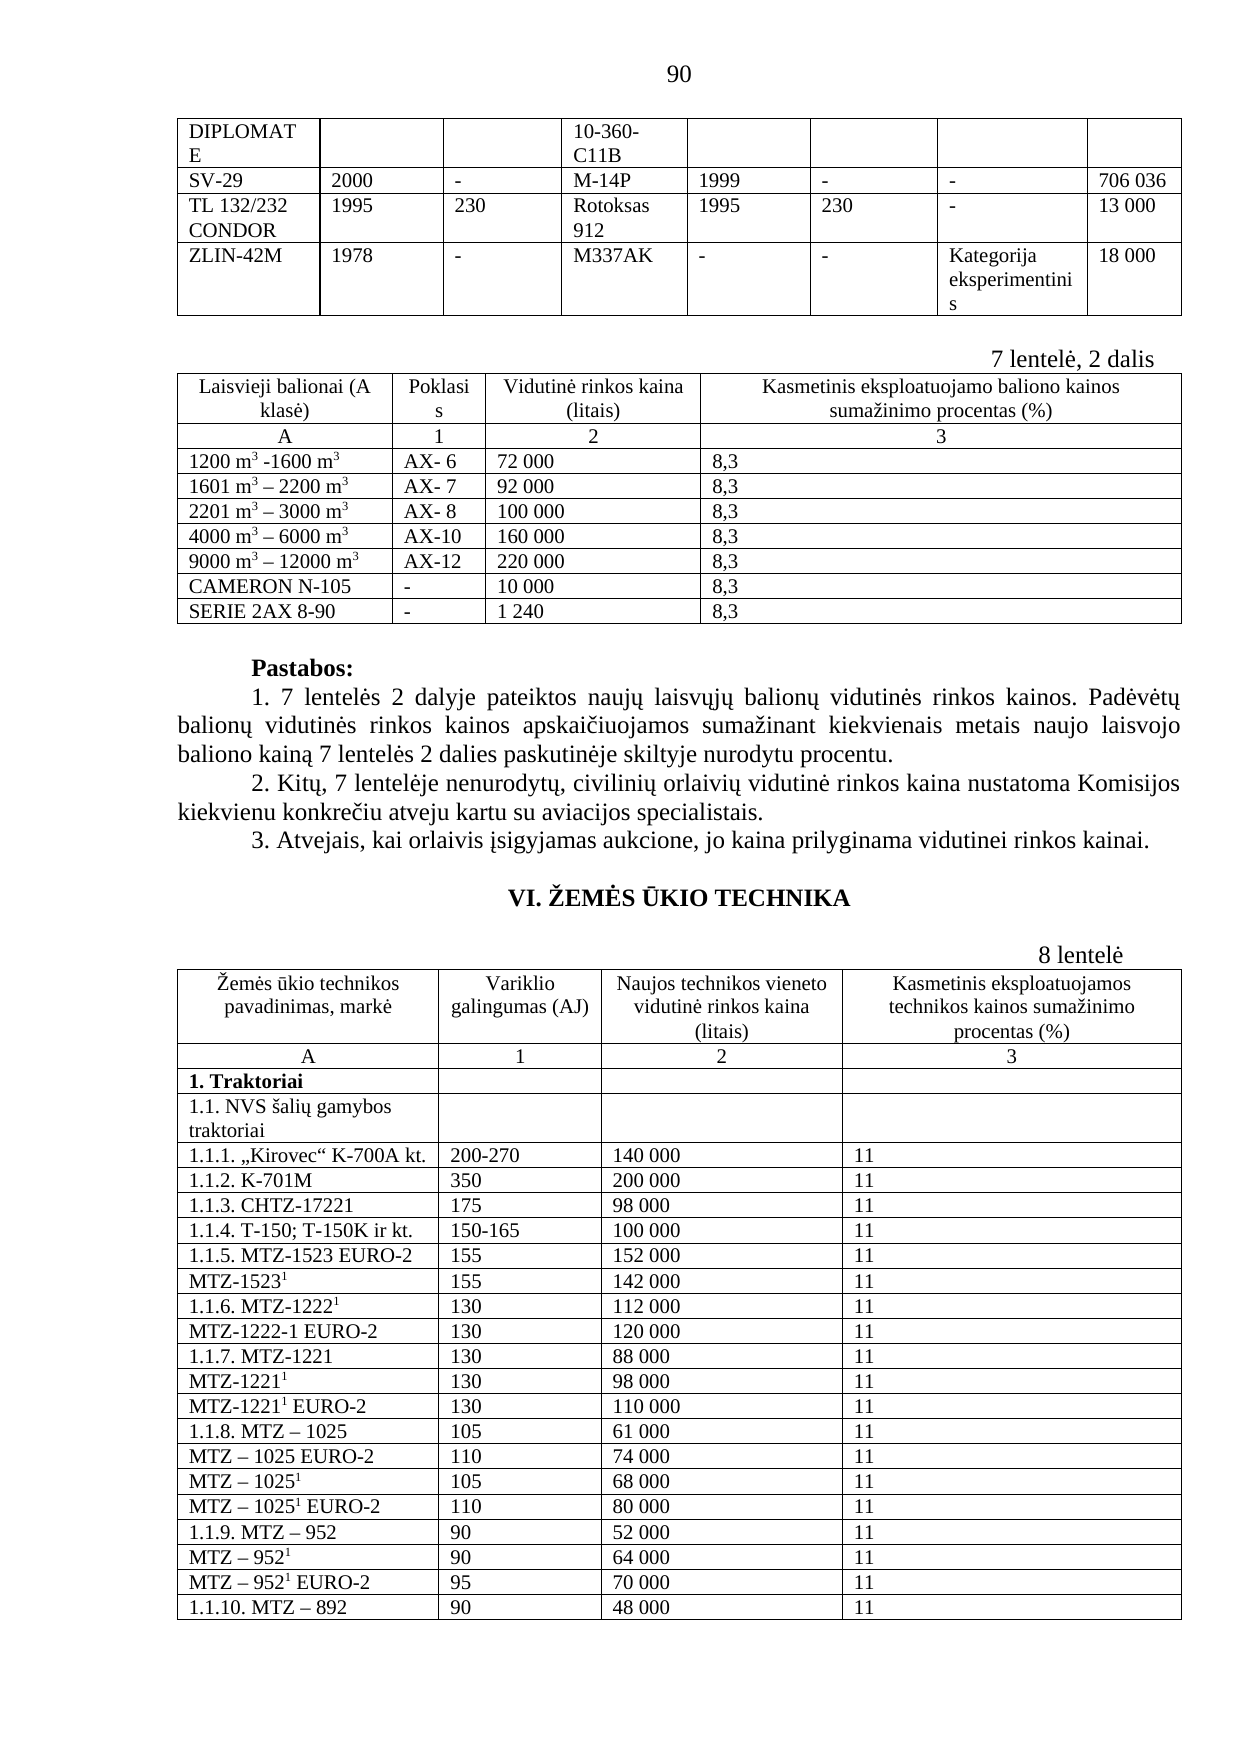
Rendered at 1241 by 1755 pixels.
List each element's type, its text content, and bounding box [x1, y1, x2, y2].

text 8 lentelė [177, 941, 1181, 969]
table_cell 10 000 [486, 574, 700, 598]
table_cell 1 240 [486, 599, 700, 623]
table_cell 130 [439, 1344, 601, 1368]
table_cell MTZ-12211 EURO-2 [178, 1394, 438, 1418]
table_cell 130 [439, 1369, 601, 1393]
table_cell 110 [439, 1495, 601, 1518]
table_cell 130 [439, 1294, 601, 1318]
table_cell 11 [843, 1269, 1181, 1293]
table_header Vidutinė rinkos kaina (litais) [486, 374, 700, 422]
table_cell 1995 [688, 194, 810, 242]
table_cell MTZ – 10251 EURO-2 [178, 1495, 438, 1518]
table_cell M337AK [562, 243, 687, 315]
table_cell 11 [843, 1168, 1181, 1192]
table_cell 11 [843, 1319, 1181, 1343]
table_cell MTZ – 9521 [178, 1545, 438, 1569]
table_cell 11 [843, 1294, 1181, 1318]
table_cell 1.1.5. MTZ-1523 EURO-2 [178, 1244, 438, 1267]
table_cell 88 000 [602, 1344, 842, 1368]
table_cell - [938, 168, 1087, 192]
table_cell 1.1.2. K-701M [178, 1168, 438, 1192]
table_cell 11 [843, 1444, 1181, 1468]
table_cell [602, 1069, 842, 1093]
table_cell 230 [811, 194, 937, 242]
table_cell 2000 [321, 168, 443, 192]
table_cell 1.1.7. MTZ-1221 [178, 1344, 438, 1368]
table_cell 92 000 [486, 474, 700, 498]
table_cell 4000 m3 – 6000 m3 [178, 524, 392, 548]
table_cell 98 000 [602, 1369, 842, 1393]
table_cell 120 000 [602, 1319, 842, 1343]
table_cell 11 [843, 1419, 1181, 1443]
table_cell 110 000 [602, 1394, 842, 1418]
table_cell 11 [843, 1143, 1181, 1167]
table_cell [602, 1094, 842, 1142]
table_cell ZLIN-42M [178, 243, 319, 315]
table_cell MTZ – 10251 [178, 1469, 438, 1493]
table_cell 13 000 [1088, 194, 1181, 242]
table_cell MTZ-1222-1 EURO-2 [178, 1319, 438, 1343]
table_cell 8,3 [701, 524, 1181, 548]
table_cell [439, 1069, 601, 1093]
table_cell 150-165 [439, 1218, 601, 1242]
table_cell - [444, 168, 561, 192]
table_cell 11 [843, 1193, 1181, 1217]
table_cell A [178, 1044, 438, 1068]
text 3. Atvejais, kai orlaivis įsigyjamas aukcione, jo kaina prilyginama vidutinei rinkos kainai. [177, 826, 1181, 854]
table_cell Kategorija eksperimentinis [938, 243, 1087, 315]
table_cell 1. Traktoriai [178, 1069, 438, 1093]
table_cell 2 [602, 1044, 842, 1068]
table_cell 1.1.8. MTZ – 1025 [178, 1419, 438, 1443]
table_header Laisvieji balionai (A klasė) [178, 374, 392, 422]
table_cell 8,3 [701, 574, 1181, 598]
table_cell 11 [843, 1495, 1181, 1518]
table_cell 1.1. NVS šalių gamybos traktoriai [178, 1094, 438, 1142]
table_cell 72 000 [486, 449, 700, 473]
table_cell [444, 119, 561, 167]
text 2. Kitų, 7 lentelėje nenurodytų, civilinių orlaivių vidutinė rinkos kaina nustatoma Komisijos kiekvienu konkrečiu atveju kartu su aviacijos specialistais. [177, 768, 1181, 826]
table_cell 18 000 [1088, 243, 1181, 315]
table_cell - [811, 243, 937, 315]
table_cell 11 [843, 1520, 1181, 1544]
table_cell 130 [439, 1394, 601, 1418]
table_cell AX- 7 [393, 474, 485, 498]
text VI. ŽEMĖS ŪKIO TECHNIKA [177, 883, 1181, 912]
table_header Poklasi s [393, 374, 485, 422]
text Pastabos: [177, 653, 1181, 682]
table_cell 1.1.3. CHTZ-17221 [178, 1193, 438, 1217]
table_cell 1 [439, 1044, 601, 1068]
table_cell 90 [439, 1520, 601, 1544]
table_cell - [688, 119, 810, 167]
table_cell 80 000 [602, 1495, 842, 1518]
table_cell 155 [439, 1269, 601, 1293]
table_cell MTZ – 1025 EURO-2 [178, 1444, 438, 1468]
table_cell - [811, 168, 937, 192]
table_cell 11 [843, 1369, 1181, 1393]
table_cell 8,3 [701, 599, 1181, 623]
table_cell - [938, 194, 1087, 242]
table_cell 8,3 [701, 474, 1181, 498]
table_cell 130 [439, 1319, 601, 1343]
table_cell 350 [439, 1168, 601, 1192]
table_cell 140 000 [602, 1143, 842, 1167]
table_header Variklio galingumas (AJ) [439, 970, 601, 1043]
table_cell 74 000 [602, 1444, 842, 1468]
table_cell [1088, 119, 1181, 167]
table_cell 98 000 [602, 1193, 842, 1217]
table_cell 200 000 [602, 1168, 842, 1192]
table_cell DIPLOMATE [178, 119, 319, 167]
table_cell 142 000 [602, 1269, 842, 1293]
table_cell CAMERON N-105 [178, 574, 392, 598]
table_cell 220 000 [486, 549, 700, 573]
table_cell 1 [393, 424, 485, 448]
table_cell 110 [439, 1444, 601, 1468]
table_cell M-14P [562, 168, 687, 192]
table_cell 100 000 [602, 1218, 842, 1242]
text 7 lentelė, 2 dalis [177, 344, 1181, 373]
table_cell - [393, 574, 485, 598]
table_cell 1.1.9. MTZ – 952 [178, 1520, 438, 1544]
table_cell SV-29 [178, 168, 319, 192]
table_header Naujos technikos vieneto vidutinė rinkos kaina (litais) [602, 970, 842, 1043]
table_cell AX-12 [393, 549, 485, 573]
table_cell 11 [843, 1344, 1181, 1368]
table_cell 1.1.6. MTZ-12221 [178, 1294, 438, 1318]
table_cell 3 [843, 1044, 1181, 1068]
table_cell 1999 [688, 168, 810, 192]
table_cell 9000 m3 – 12000 m3 [178, 549, 392, 573]
table_cell 52 000 [602, 1520, 842, 1544]
table_cell AX- 6 [393, 449, 485, 473]
table_cell 230 [444, 194, 561, 242]
table_cell 1.1.1. „Kirovec“ K-700A kt. [178, 1143, 438, 1167]
table_cell 105 [439, 1469, 601, 1493]
table_cell 175 [439, 1193, 601, 1217]
table_cell 8,3 [701, 499, 1181, 523]
table_cell 112 000 [602, 1294, 842, 1318]
table_cell - [393, 599, 485, 623]
table_cell [843, 1094, 1181, 1142]
table_cell - [938, 119, 1087, 167]
table_cell 160 000 [486, 524, 700, 548]
table_cell 2201 m3 – 3000 m3 [178, 499, 392, 523]
table_cell 11 [843, 1469, 1181, 1493]
table_cell A [178, 424, 392, 448]
table_cell 200-270 [439, 1143, 601, 1167]
table_cell MTZ-12211 [178, 1369, 438, 1393]
table_cell AX- 8 [393, 499, 485, 523]
table_cell 90 [439, 1545, 601, 1569]
table_cell [321, 119, 443, 167]
table_cell 11 [843, 1244, 1181, 1267]
table_cell 2 [486, 424, 700, 448]
table_cell 3 [701, 424, 1181, 448]
table_cell 8,3 [701, 549, 1181, 573]
table_cell 100 000 [486, 499, 700, 523]
table_cell 1978 [321, 243, 443, 315]
table_cell TL 132/232 CONDOR [178, 194, 319, 242]
table_cell 61 000 [602, 1419, 842, 1443]
table_cell 1601 m3 – 2200 m3 [178, 474, 392, 498]
table_cell 1.1.4. T-150; T-150K ir kt. [178, 1218, 438, 1242]
table_cell MTZ-15231 [178, 1269, 438, 1293]
table_cell [843, 1069, 1181, 1093]
table_cell [439, 1094, 601, 1142]
table_cell 11 [843, 1218, 1181, 1242]
table_cell Rotoksas 912 [562, 194, 687, 242]
table_cell 706 036 [1088, 168, 1181, 192]
table_cell AX-10 [393, 524, 485, 548]
table_header Žemės ūkio technikos pavadinimas, markė [178, 970, 438, 1043]
table_cell 1200 m3 -1600 m3 [178, 449, 392, 473]
table_cell 10-360-C11B [562, 119, 687, 167]
table_cell 155 [439, 1244, 601, 1267]
table_cell 1995 [321, 194, 443, 242]
table_cell 152 000 [602, 1244, 842, 1267]
table_header Kasmetinis eksploatuojamo baliono kainos sumažinimo procentas (%) [701, 374, 1181, 422]
table_cell [811, 119, 937, 167]
table_cell SERIE 2AX 8-90 [178, 599, 392, 623]
table_cell 105 [439, 1419, 601, 1443]
table_cell - [444, 243, 561, 315]
table_cell 68 000 [602, 1469, 842, 1493]
table_cell 8,3 [701, 449, 1181, 473]
table_cell 11 [843, 1394, 1181, 1418]
text 1. 7 lentelės 2 dalyje pateiktos naujų laisvųjų balionų vidutinės rinkos kainos. Padėvėtų balionų vidutinės rinkos kainos apskaičiuojamos sumažinant kiekvienais metais naujo laisvojo baliono kainą 7 lentelės 2 dalies paskutinėje skiltyje nurodytu procentu. [177, 682, 1181, 768]
table_header Kasmetinis eksploatuojamos technikos kainos sumažinimo procentas (%) [843, 970, 1181, 1043]
table_cell - [688, 243, 810, 315]
